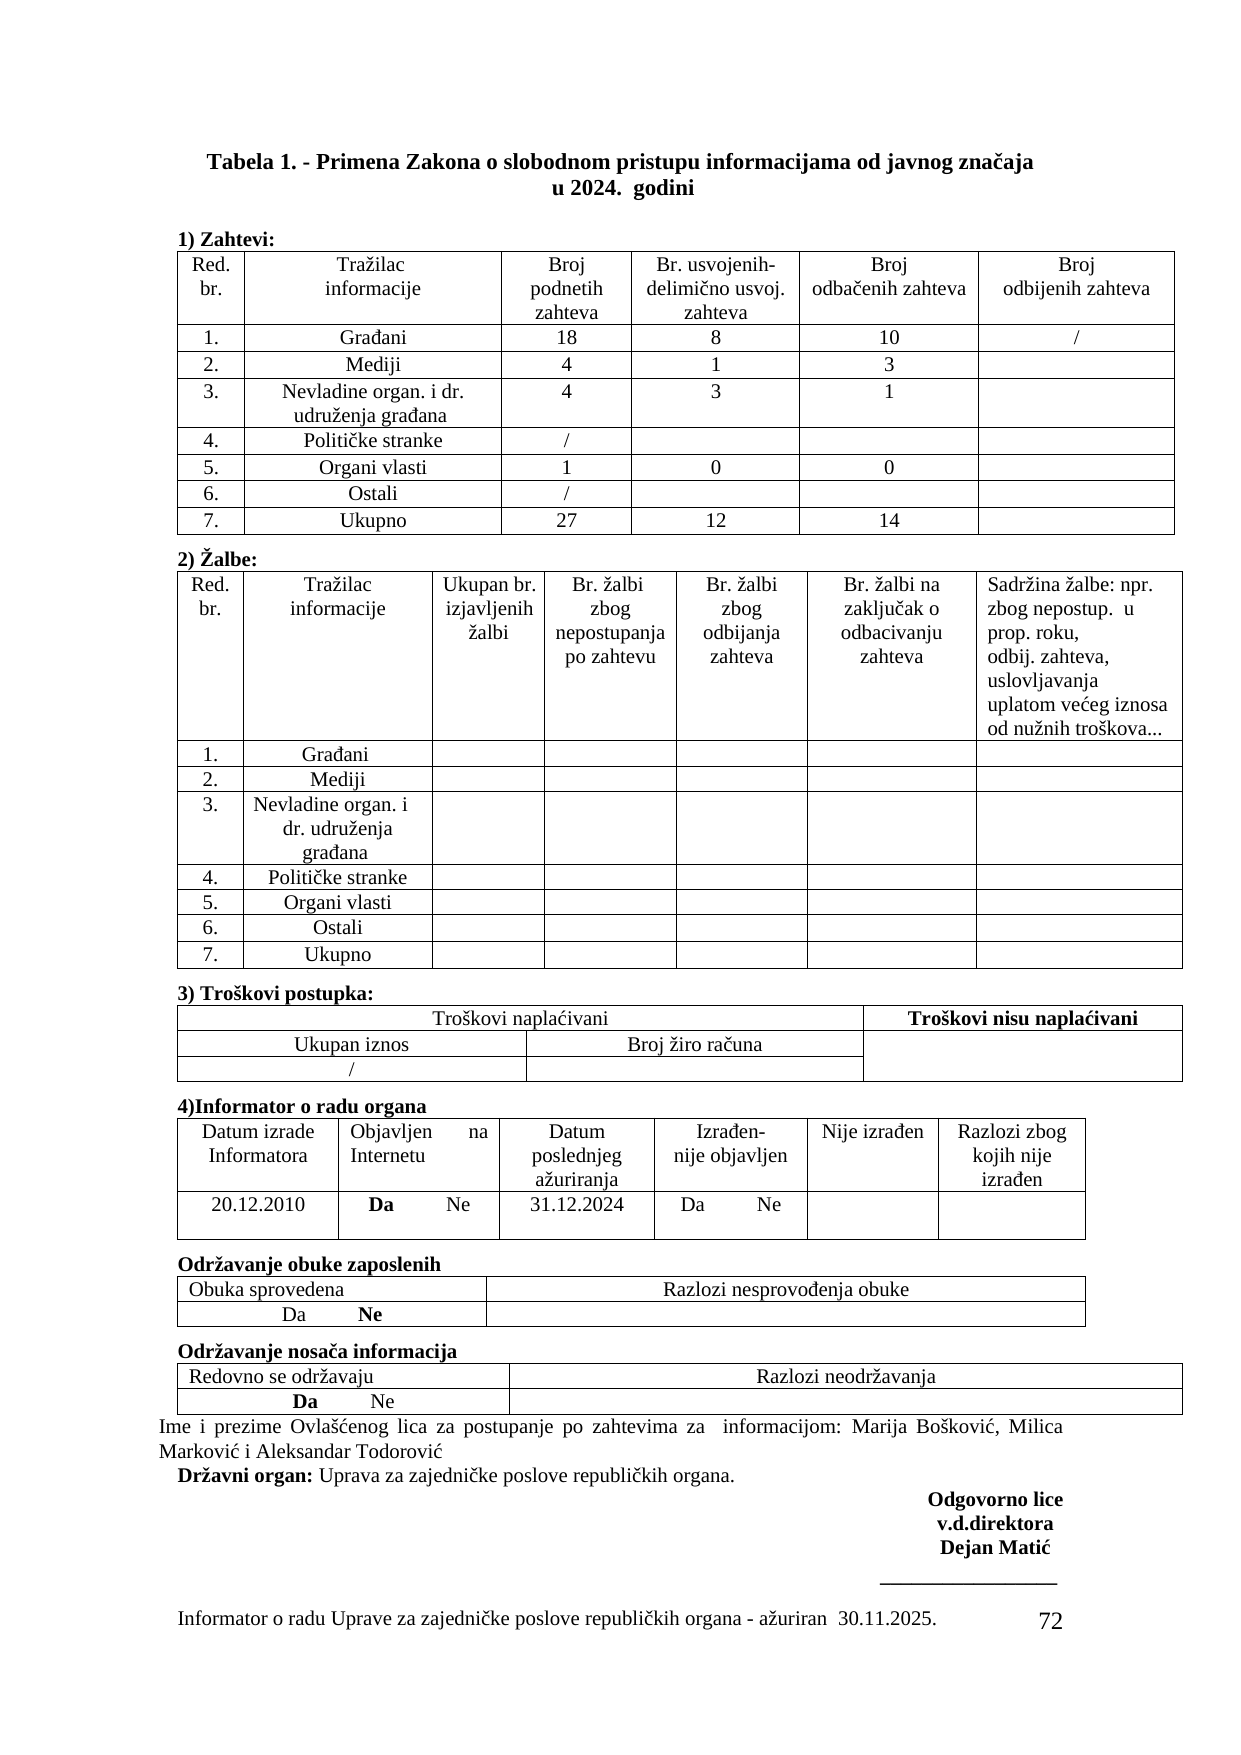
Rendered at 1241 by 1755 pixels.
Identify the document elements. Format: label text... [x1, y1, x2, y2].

table_cell 3 [632, 379, 799, 427]
table_header Broj podnetih zahteva [502, 252, 631, 324]
table_header Br. žalbi zbog nepostupanja po zahtevu [545, 572, 676, 740]
table_cell [808, 792, 976, 864]
table_cell 1 [800, 379, 978, 427]
table_cell [545, 792, 676, 864]
table_cell 2. [178, 352, 244, 378]
table_cell [632, 428, 799, 453]
table_cell Ostali [245, 481, 501, 507]
table_cell [527, 1057, 863, 1081]
table_cell Nevladine organ. i dr. udruženja građana [244, 792, 432, 864]
table_header Broj odbijenih zahteva [979, 252, 1174, 324]
table_cell 10 [800, 325, 978, 351]
table_cell [677, 942, 807, 968]
table_cell 20.12.2010 [178, 1192, 338, 1239]
table_cell / [502, 428, 631, 453]
text Održavanje nosača informacija [177, 1339, 1063, 1363]
table_cell [977, 767, 1182, 791]
table_header Izrađen- nije objavlјen [655, 1119, 807, 1191]
table_cell Građani [244, 741, 432, 766]
table_cell 7. [178, 508, 244, 534]
table_cell [979, 428, 1174, 453]
table_cell [545, 767, 676, 791]
table_header Sadržina žalbe: npr. zbog nepostup. u prop. roku, odbij. zahteva, uslovlјavanja uplatom većeg iznosa od nužnih troškova... [977, 572, 1182, 740]
table_cell [977, 915, 1182, 941]
table_cell [433, 741, 544, 766]
table_cell [808, 865, 976, 889]
text 3) Troškovi postupka: [177, 981, 1063, 1005]
text Održavanje obuke zaposlenih [177, 1252, 1063, 1276]
table_cell [977, 865, 1182, 889]
table_cell Građani [245, 325, 501, 351]
table_cell Političke stranke [245, 428, 501, 453]
table_cell [979, 508, 1174, 534]
table_cell [545, 942, 676, 968]
table_cell 1. [178, 741, 243, 766]
text Ime i prezime Ovlašćenog lica za postupanje po zahtevima za informacijom: Marija Bošković, Milica Marković i Aleksandar Todorović [158, 1414, 1063, 1463]
table_cell 2. [178, 767, 243, 791]
table_cell [979, 481, 1174, 507]
table_cell 1 [502, 455, 631, 480]
table_cell [977, 942, 1182, 968]
table_header Red.br. [178, 252, 244, 324]
table_header Br. žalbi zbog odbijanja zahteva [677, 572, 807, 740]
text 1) Zahtevi: [177, 227, 1063, 251]
table_cell [677, 792, 807, 864]
table_header Razlozi nesprovođenja obuke [487, 1277, 1085, 1301]
table_header Datum izrade Informatora [178, 1119, 338, 1191]
table_cell [979, 455, 1174, 480]
table_cell Organi vlasti [245, 455, 501, 480]
table_cell 14 [800, 508, 978, 534]
table_cell Ukupno [244, 942, 432, 968]
table_header Nije izrađen [808, 1119, 938, 1191]
table_cell [979, 352, 1174, 378]
table_cell 4. [178, 428, 244, 453]
table_cell / [979, 325, 1174, 351]
table_header Datum poslednjeg ažuriranja [500, 1119, 654, 1191]
table_cell Ukupno [245, 508, 501, 534]
table_cell Ukupan iznos [178, 1031, 526, 1056]
table_cell [977, 741, 1182, 766]
table_cell Ostali [244, 915, 432, 941]
table_header Ukupan br. izjavlјenih žalbi [433, 572, 544, 740]
table_cell [808, 915, 976, 941]
table_cell [808, 741, 976, 766]
table_cell 1 [632, 352, 799, 378]
table_cell [800, 481, 978, 507]
text u 2024. godini [177, 174, 1063, 200]
table_header Razlozi zbog kojih nije izrađen [939, 1119, 1085, 1191]
table_cell 5. [178, 890, 243, 914]
table_cell [677, 741, 807, 766]
subtitle Dejan Matić [852, 1535, 1063, 1559]
table_cell [487, 1302, 1085, 1326]
table_header Red. br. [178, 572, 243, 740]
table_cell Mediji [245, 352, 501, 378]
table_cell 4 [502, 352, 631, 378]
table_cell [433, 915, 544, 941]
table_cell [545, 915, 676, 941]
text _________________ [177, 1559, 1063, 1588]
table_cell [677, 915, 807, 941]
table_cell / [502, 481, 631, 507]
table_cell 4. [178, 865, 243, 889]
table_cell [545, 890, 676, 914]
table_cell 1. [178, 325, 244, 351]
table_cell [510, 1389, 1182, 1413]
table_cell 12 [632, 508, 799, 534]
table_header Tražilac informacije [245, 252, 501, 324]
table_cell Da Ne [178, 1389, 509, 1413]
table_cell 0 [800, 455, 978, 480]
table_header Br. usvojenih- delimično usvoj. zahteva [632, 252, 799, 324]
table_cell [433, 767, 544, 791]
text Državni organ: Uprava za zajedničke poslove republičkih organa. [177, 1463, 1063, 1487]
table_cell [677, 890, 807, 914]
table_cell 4 [502, 379, 631, 427]
table_cell [433, 890, 544, 914]
table_cell [632, 481, 799, 507]
table_header Obuka sprovedena [178, 1277, 486, 1301]
table_cell Organi vlasti [244, 890, 432, 914]
table_cell Da Ne [339, 1192, 499, 1239]
table_cell Nevladine organ. i dr. udruženja građana [245, 379, 501, 427]
table_cell 3. [178, 379, 244, 427]
table_cell 3 [800, 352, 978, 378]
table_cell 0 [632, 455, 799, 480]
table_cell [433, 865, 544, 889]
table_cell [808, 767, 976, 791]
text 2) Žalbe: [177, 547, 1063, 571]
table_cell Broj žiro računa [527, 1031, 863, 1056]
table_cell Da Ne [178, 1302, 486, 1326]
table_cell [433, 942, 544, 968]
table_cell [545, 865, 676, 889]
table_cell Mediji [244, 767, 432, 791]
table_cell [800, 428, 978, 453]
table_cell 5. [178, 455, 244, 480]
table_cell [977, 890, 1182, 914]
table_header Tražilac informacije [244, 572, 432, 740]
table_header Redovno se održavaju [178, 1364, 509, 1388]
table_cell 3. [178, 792, 243, 864]
table_cell 6. [178, 481, 244, 507]
table_cell [677, 865, 807, 889]
table_cell 27 [502, 508, 631, 534]
table_cell Političke stranke [244, 865, 432, 889]
table_cell [939, 1192, 1085, 1239]
text Tabela 1. - Primena Zakona o slobodnom pristupu informacijama od javnog značaja [177, 148, 1063, 174]
table_header Objavlјen na Internetu [339, 1119, 499, 1191]
table_header Troškovi nisu naplaćivani [864, 1006, 1182, 1030]
table_cell 6. [178, 915, 243, 941]
table_cell 18 [502, 325, 631, 351]
table_cell Da Ne [655, 1192, 807, 1239]
table_cell [808, 890, 976, 914]
table_header Broj odbačenih zahteva [800, 252, 978, 324]
table_cell [808, 942, 976, 968]
text Odgovorno lice [177, 1487, 1063, 1511]
table_cell [545, 741, 676, 766]
table_cell [977, 792, 1182, 864]
subtitle v.d.direktora [852, 1511, 1063, 1535]
table_cell [864, 1031, 1182, 1081]
text 4)Informator o radu organa [177, 1094, 1063, 1118]
table_cell / [178, 1057, 526, 1081]
table_cell [433, 792, 544, 864]
table_cell [808, 1192, 938, 1239]
table_cell [677, 767, 807, 791]
table_cell [979, 379, 1174, 427]
table_header Razlozi neodržavanja [510, 1364, 1182, 1388]
table_cell 8 [632, 325, 799, 351]
table_header Troškovi naplaćivani [178, 1006, 863, 1030]
table_cell 7. [178, 942, 243, 968]
table_header Br. žalbi na zaklјučak o odbacivanju zahteva [808, 572, 976, 740]
table_cell 31.12.2024 [500, 1192, 654, 1239]
